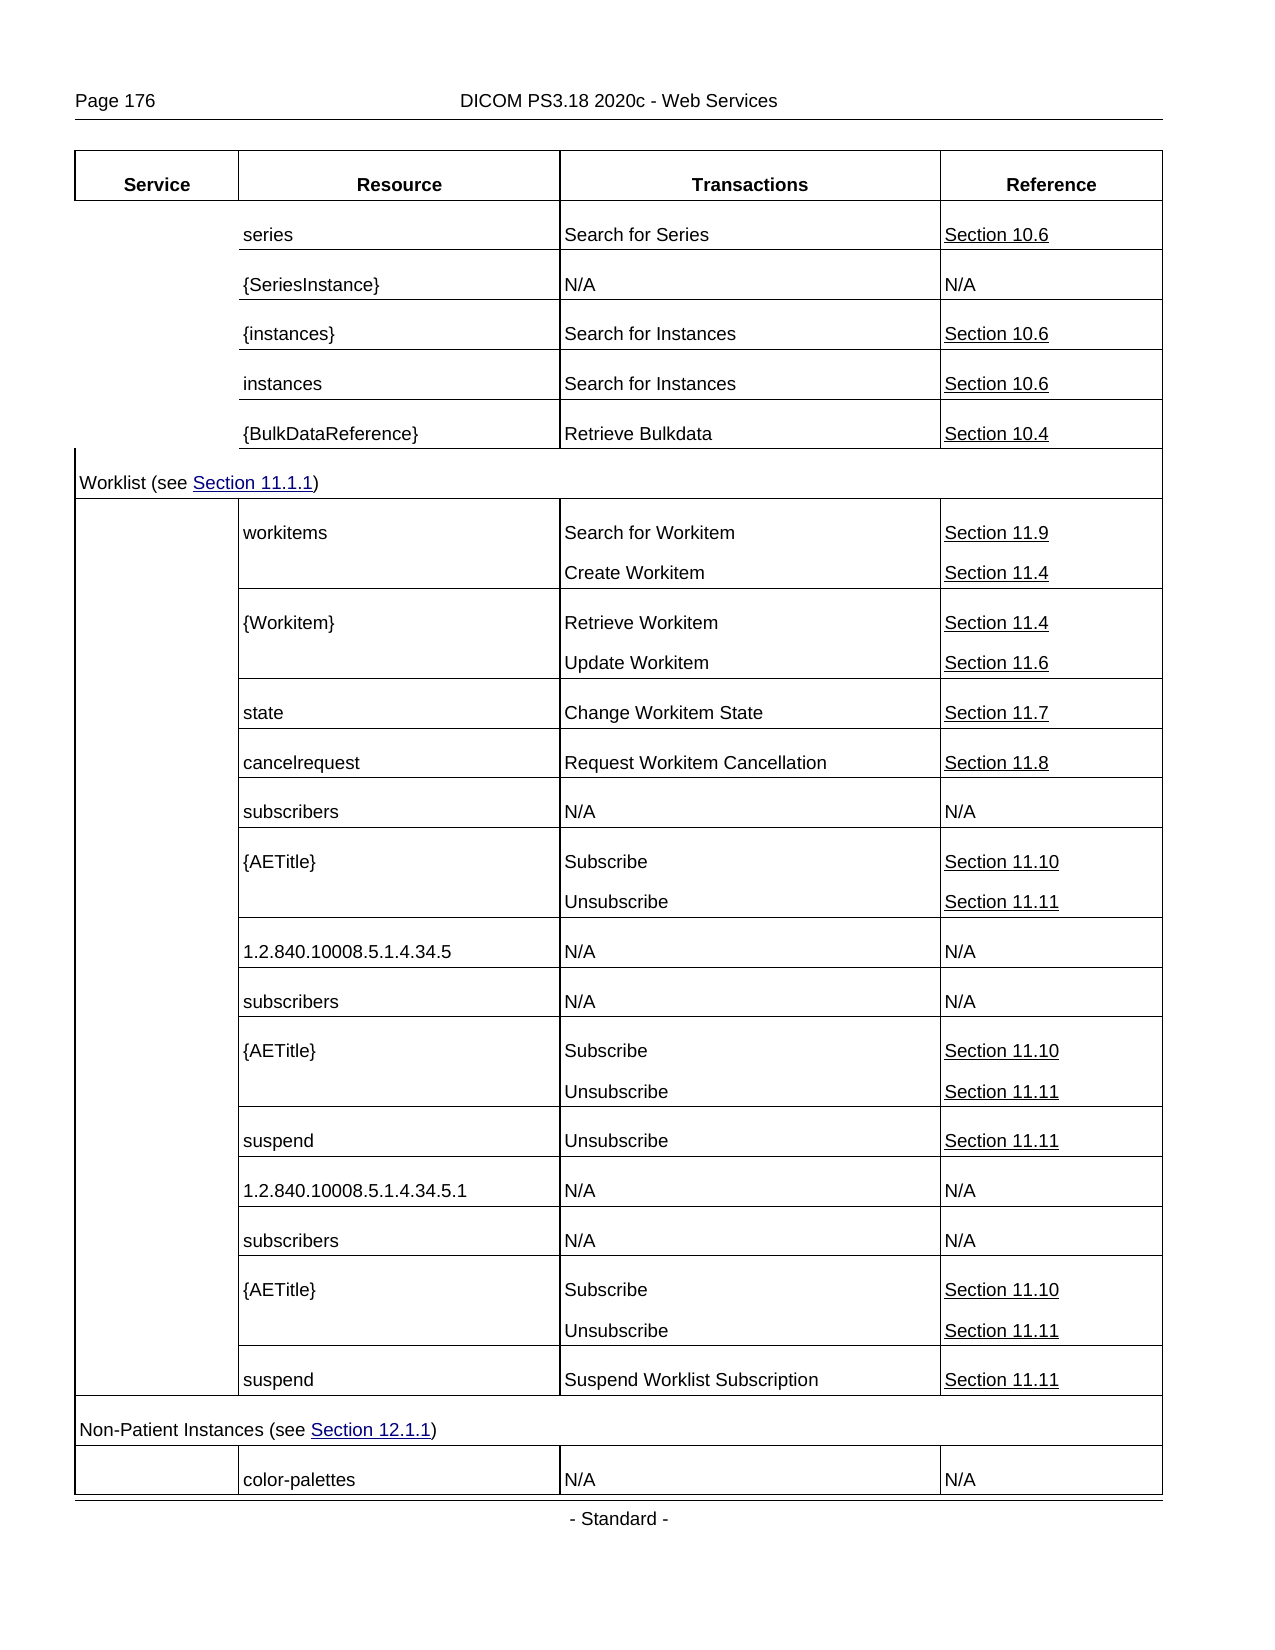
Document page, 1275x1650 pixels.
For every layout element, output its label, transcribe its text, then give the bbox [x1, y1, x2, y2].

table_cell {AETitle} [239, 1256, 559, 1345]
table_cell Section 11.11 [941, 1107, 1162, 1156]
table_cell Section 10.4 [941, 400, 1162, 448]
table_cell subscribers [239, 968, 559, 1016]
table_cell Section 10.6 [941, 350, 1162, 398]
table_cell {BulkDataReference} [239, 400, 559, 448]
table_cell N/A [561, 1207, 940, 1255]
table_cell N/A [941, 1157, 1162, 1206]
table_cell Non-Patient Instances (see Section 12.1.1) [76, 1396, 1162, 1445]
table_header Resource [239, 151, 559, 200]
table_cell Section 11.9 Section 11.4 [941, 499, 1162, 588]
table_cell N/A [561, 918, 940, 967]
table_cell Worklist (see Section 11.1.1) [76, 448, 1162, 498]
table_cell Retrieve Workitem Update Workitem [561, 589, 940, 678]
table_cell Request Workitem Cancellation [561, 729, 940, 777]
table_cell Section 11.10 Section 11.11 [941, 1256, 1162, 1345]
table_cell N/A [561, 968, 940, 1016]
table_cell {instances} [239, 300, 559, 349]
table_cell Section 11.7 [941, 679, 1162, 727]
table_cell Section 11.10 Section 11.11 [941, 1017, 1162, 1106]
table_cell N/A [561, 778, 940, 827]
table_cell {Workitem} [239, 589, 559, 678]
table_cell suspend [239, 1107, 559, 1156]
table_cell [76, 499, 238, 1395]
table_cell Change Workitem State [561, 679, 940, 727]
table_cell N/A [941, 1446, 1162, 1494]
table_cell Section 11.4 Section 11.6 [941, 589, 1162, 678]
table_cell [76, 1446, 238, 1494]
table_cell {SeriesInstance} [239, 250, 559, 299]
table_cell series [239, 201, 559, 249]
table_cell Retrieve Bulkdata [561, 400, 940, 448]
table_cell subscribers [239, 1207, 559, 1255]
table_cell {AETitle} [239, 828, 559, 917]
table_cell Search for Instances [561, 350, 940, 398]
table_cell Subscribe Unsubscribe [561, 828, 940, 917]
table_header Transactions [561, 151, 940, 200]
table_cell 1.2.840.10008.5.1.4.34.5 [239, 918, 559, 967]
table_cell Suspend Worklist Subscription [561, 1346, 940, 1395]
table_cell cancelrequest [239, 729, 559, 777]
table_cell Section 11.10 Section 11.11 [941, 828, 1162, 917]
table_cell Section 10.6 [941, 300, 1162, 349]
table_cell Section 11.11 [941, 1346, 1162, 1395]
table_cell instances [239, 350, 559, 398]
table_cell suspend [239, 1346, 559, 1395]
table_cell Section 10.6 [941, 201, 1162, 249]
table_cell Section 11.8 [941, 729, 1162, 777]
table_cell Search for Series [561, 201, 940, 249]
table_cell N/A [941, 778, 1162, 827]
table_cell {AETitle} [239, 1017, 559, 1106]
table_cell N/A [561, 1446, 940, 1494]
table_cell Subscribe Unsubscribe [561, 1256, 940, 1345]
table_cell Search for Workitem Create Workitem [561, 499, 940, 588]
table_cell Search for Instances [561, 300, 940, 349]
table_cell N/A [941, 968, 1162, 1016]
table_cell Unsubscribe [561, 1107, 940, 1156]
table_cell color-palettes [239, 1446, 559, 1494]
table_cell N/A [941, 250, 1162, 299]
table_cell subscribers [239, 778, 559, 827]
table_cell N/A [941, 918, 1162, 967]
table_cell N/A [941, 1207, 1162, 1255]
table_cell state [239, 679, 559, 727]
table_cell 1.2.840.10008.5.1.4.34.5.1 [239, 1157, 559, 1206]
table_header Reference [941, 151, 1162, 200]
table_header Service [76, 151, 238, 200]
table_cell Subscribe Unsubscribe [561, 1017, 940, 1106]
table_cell N/A [561, 1157, 940, 1206]
table_cell N/A [561, 250, 940, 299]
table_cell workitems [239, 499, 559, 588]
